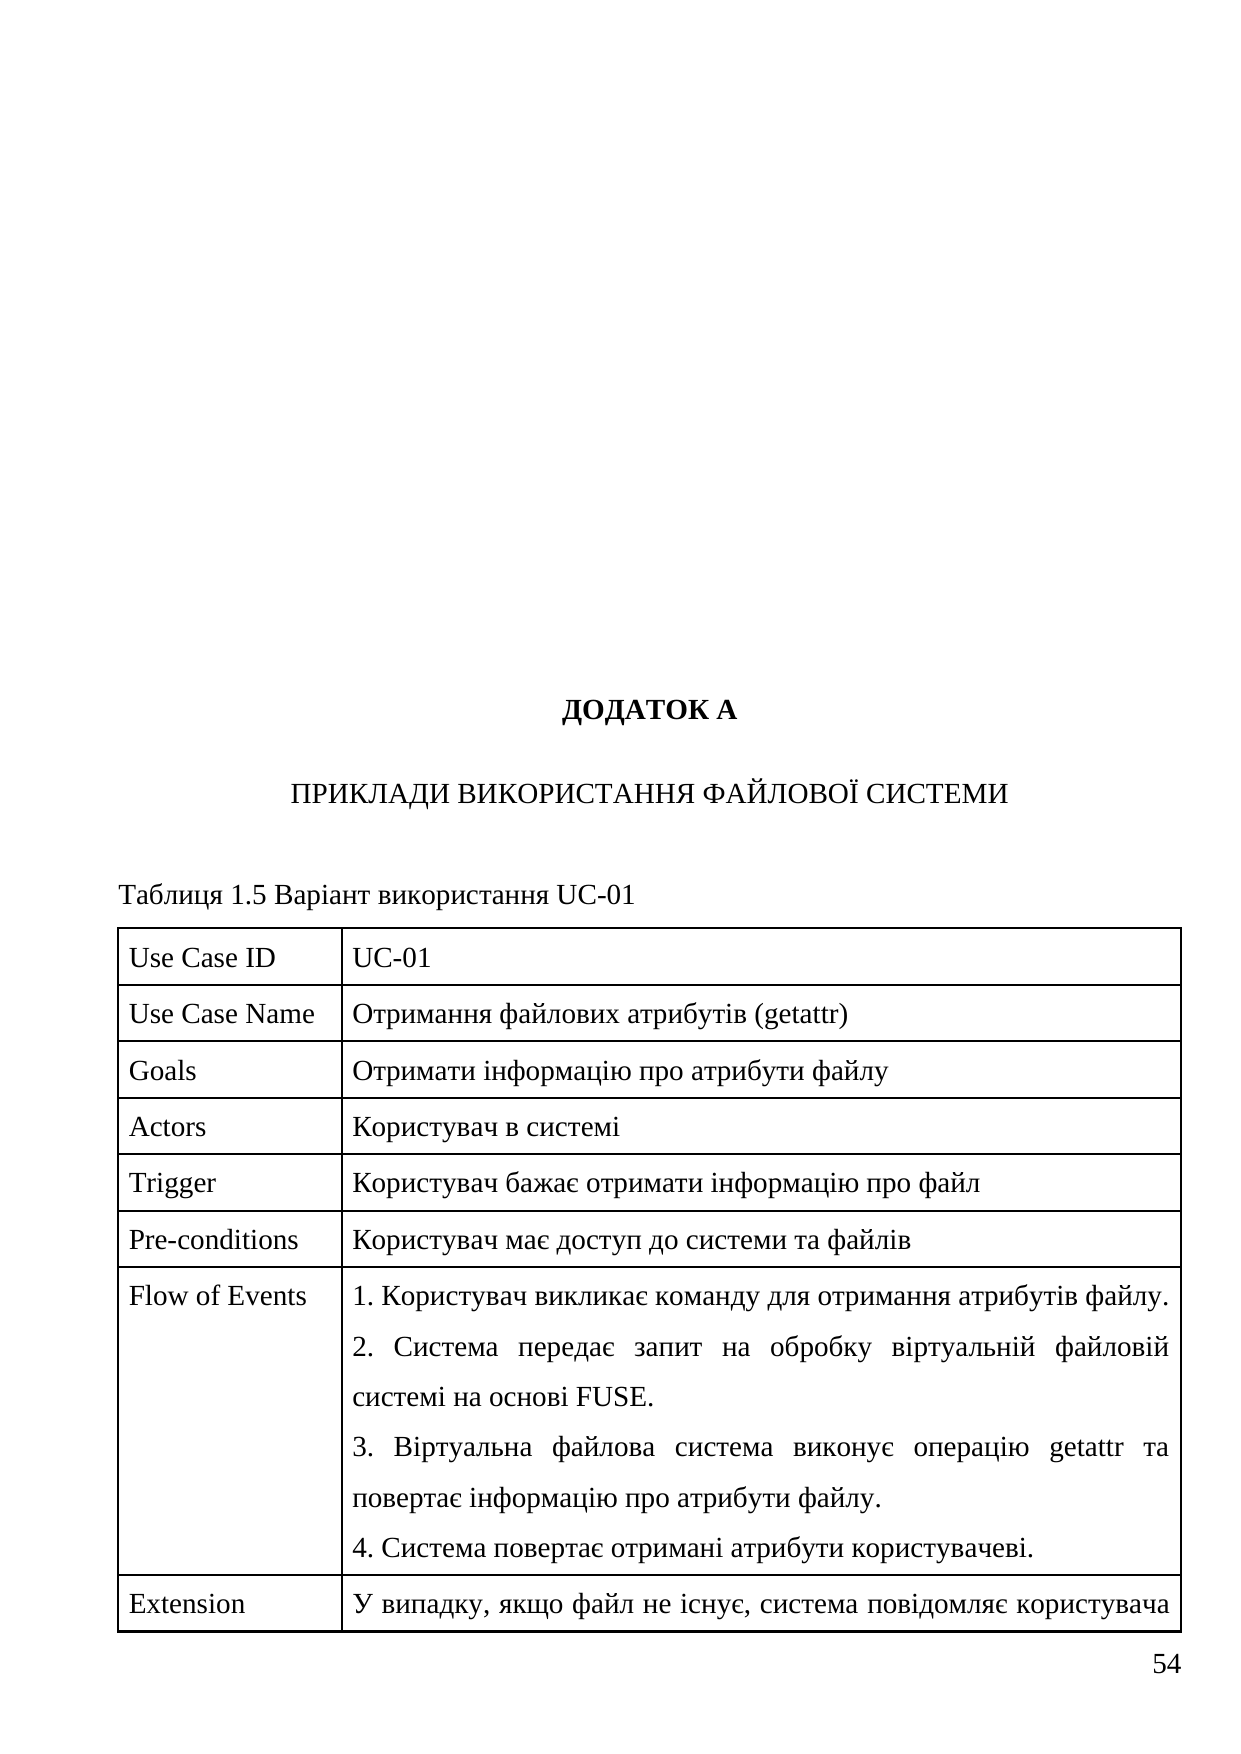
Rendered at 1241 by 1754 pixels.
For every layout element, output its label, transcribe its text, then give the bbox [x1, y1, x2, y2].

table_cell Use Case Name [119, 986, 341, 1040]
table_cell Користувач бажає отримати інформацію про файл [343, 1155, 1180, 1209]
table_cell Користувач в системі [343, 1099, 1180, 1153]
table_cell Користувач має доступ до системи та файлів [343, 1212, 1180, 1266]
table_header Use Case ID [119, 929, 341, 984]
table_cell Отримання файлових атрибутів (getattr) [343, 986, 1180, 1040]
table_cell 1. Користувач викликає команду для отримання атрибутів файлу. 2. Система передає запит на обробку віртуальній файловій системі на основі FUSE. 3. Віртуальна файлова система виконує операцію getattr та повертає інформацію про атрибути файлу. 4. Система повертає отримані атрибути користувачеві. [343, 1268, 1180, 1574]
table_cell Отримати інформацію про атрибути файлу [343, 1042, 1180, 1097]
table_cell Actors [119, 1099, 341, 1153]
text ПРИКЛАДИ ВИКОРИСТАННЯ ФАЙЛОВОЇ СИСТЕМИ [118, 776, 1181, 810]
table_cell Trigger [119, 1155, 341, 1209]
subtitle Додаток А [118, 692, 1181, 726]
table_cell Extension [119, 1576, 341, 1630]
list Варіант використання UC-01 [118, 877, 1181, 910]
table_header UC-01 [343, 929, 1180, 984]
table_cell Flow of Events [119, 1268, 341, 1574]
table_cell Pre-conditions [119, 1212, 341, 1266]
table_cell У випадку, якщо файл не існує, система повідомляє користувача [343, 1576, 1180, 1630]
table_cell Goals [119, 1042, 341, 1097]
